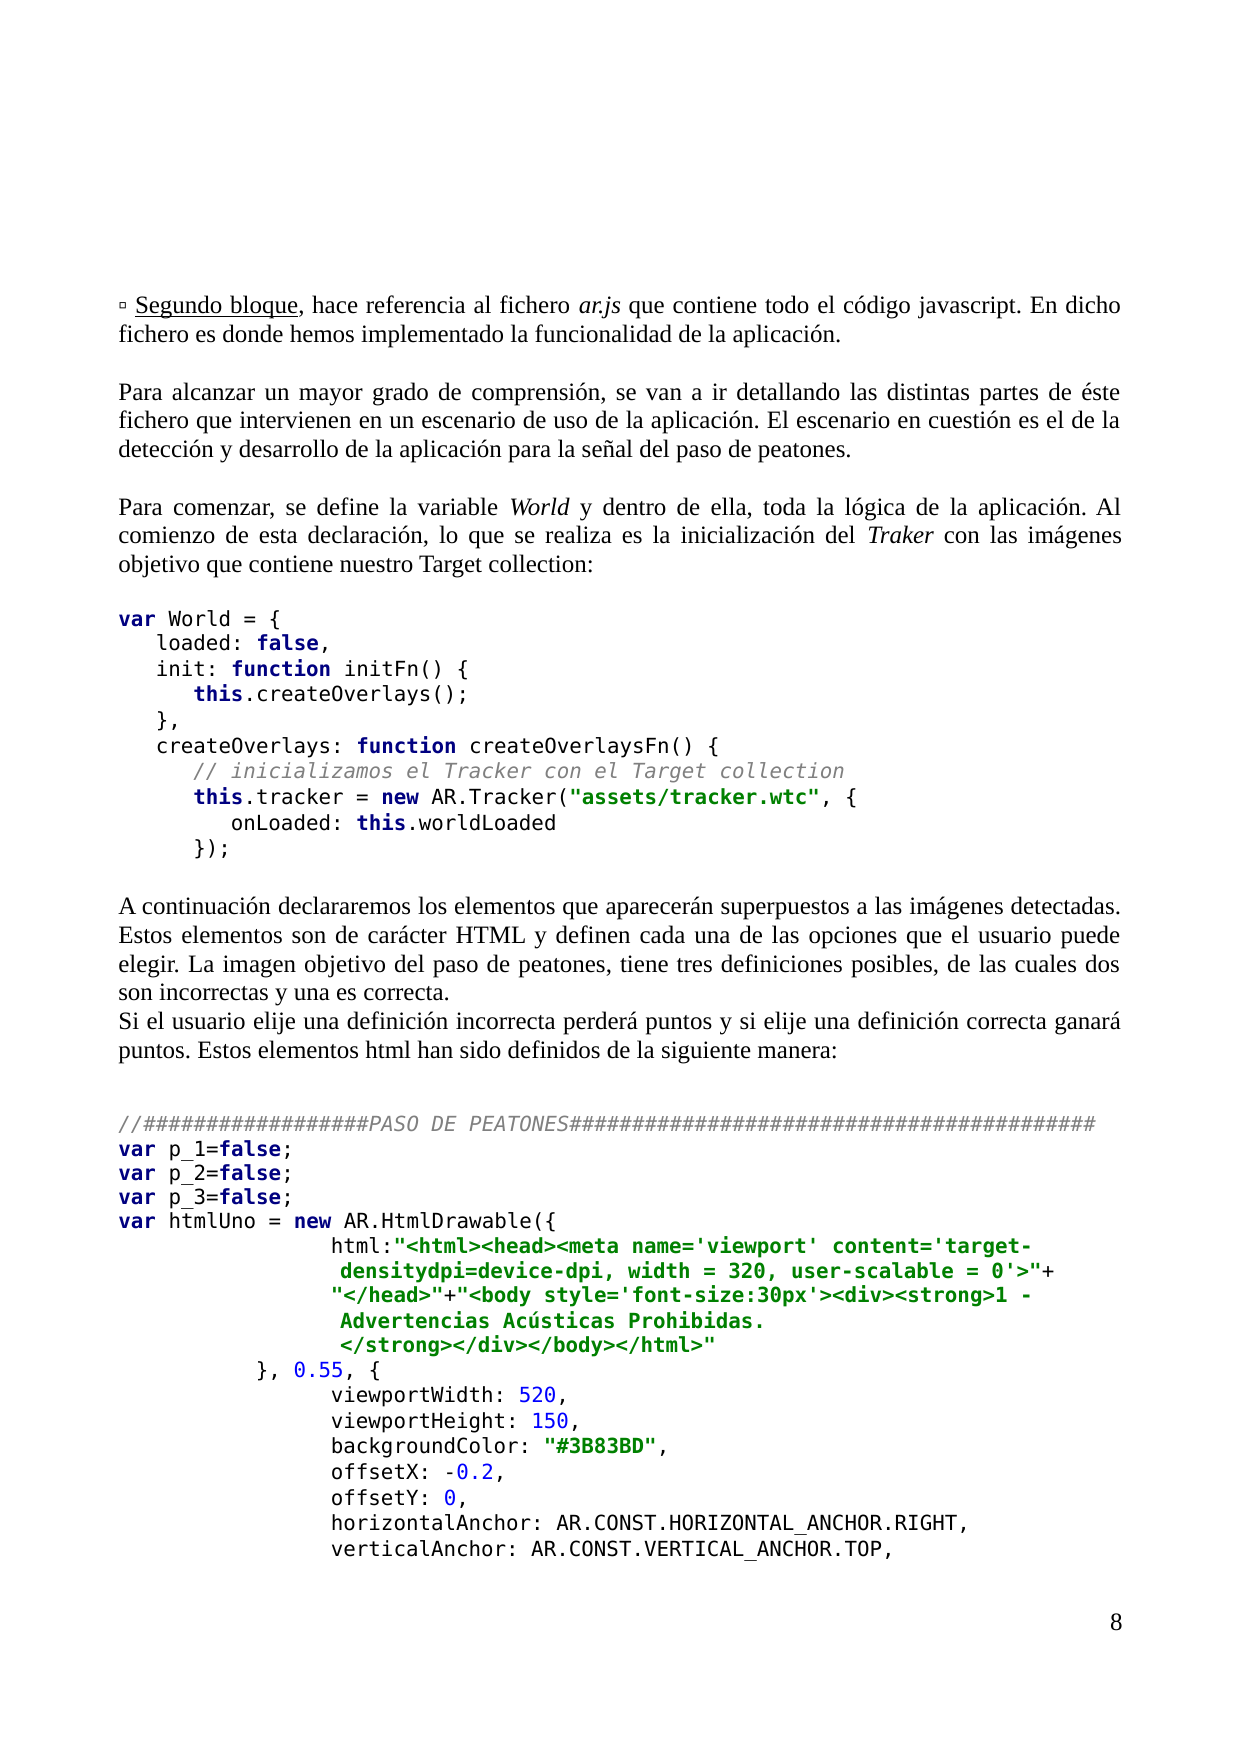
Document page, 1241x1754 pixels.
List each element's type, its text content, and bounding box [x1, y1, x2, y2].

text }, [118, 708, 1122, 734]
text this.createOverlays(); [118, 682, 1122, 708]
text Para comenzar, se define la variable World y dentro de ella, toda la lógica de la aplicación. Al comienzo de esta declaración, lo que se realiza es la inicialización del Traker con las imágenes objetivo que contiene nuestro Target collection: [118, 492, 1122, 578]
text backgroundColor: "#3B83BD", [118, 1434, 1122, 1460]
text var htmlUno = new AR.HtmlDrawable({ [118, 1209, 1122, 1234]
text onLoaded: this.worldLoaded [118, 811, 1122, 836]
text var World = { [118, 607, 1122, 631]
text verticalAnchor: AR.CONST.VERTICAL_ANCHOR.TOP, [118, 1537, 1122, 1563]
text var p_2=false; [118, 1161, 1122, 1185]
text }); [118, 836, 1122, 862]
text ▫ Segundo bloque, hace referencia al fichero ar.js que contiene todo el código javascript. En dicho fichero es donde hemos implementado la funcionalidad de la aplicación. [118, 291, 1122, 348]
text var p_1=false; [118, 1137, 1122, 1161]
text viewportHeight: 150, [118, 1409, 1122, 1434]
text this.tracker = new AR.Tracker("assets/tracker.wtc", { [118, 785, 1122, 811]
text }, 0.55, { [118, 1358, 1122, 1383]
text offsetX: -0.2, [118, 1460, 1122, 1486]
text A continuación declararemos los elementos que aparecerán superpuestos a las imágenes detectadas. Estos elementos son de carácter HTML y definen cada una de las opciones que el usuario puede elegir. La imagen objetivo del paso de peatones, tiene tres definiciones posibles, de las cuales dos son incorrectas y una es correcta. [118, 891, 1122, 1006]
text horizontalAnchor: AR.CONST.HORIZONTAL_ANCHOR.RIGHT, [118, 1511, 1122, 1537]
text Si el usuario elije una definición incorrecta perderá puntos y si elije una definición correcta ganará puntos. Estos elementos html han sido definidos de la siguiente manera: [118, 1006, 1122, 1064]
text var p_3=false; [118, 1185, 1122, 1209]
text // inicializamos el Tracker con el Target collection [118, 759, 1122, 785]
text html:"<html><head><meta name='viewport' content='target- densitydpi=device-dpi, width = 320, user-scalable = 0'>"+ [118, 1234, 1122, 1283]
text loaded: false, [118, 631, 1122, 657]
text createOverlays: function createOverlaysFn() { [118, 734, 1122, 759]
text offsetY: 0, [118, 1486, 1122, 1511]
text viewportWidth: 520, [118, 1383, 1122, 1409]
text Para alcanzar un mayor grado de comprensión, se van a ir detallando las distintas partes de éste fichero que intervienen en un escenario de uso de la aplicación. El escenario en cuestión es el de la detección y desarrollo de la aplicación para la señal del paso de peatones. [118, 377, 1122, 463]
text "</head>"+"<body style='font-size:30px'><div><strong>1 - Advertencias Acústicas Prohibidas. </strong></div></body></html>" [118, 1283, 1122, 1358]
text init: function initFn() { [118, 657, 1122, 682]
text //##################PASO DE PEATONES########################################## [118, 1112, 1122, 1137]
